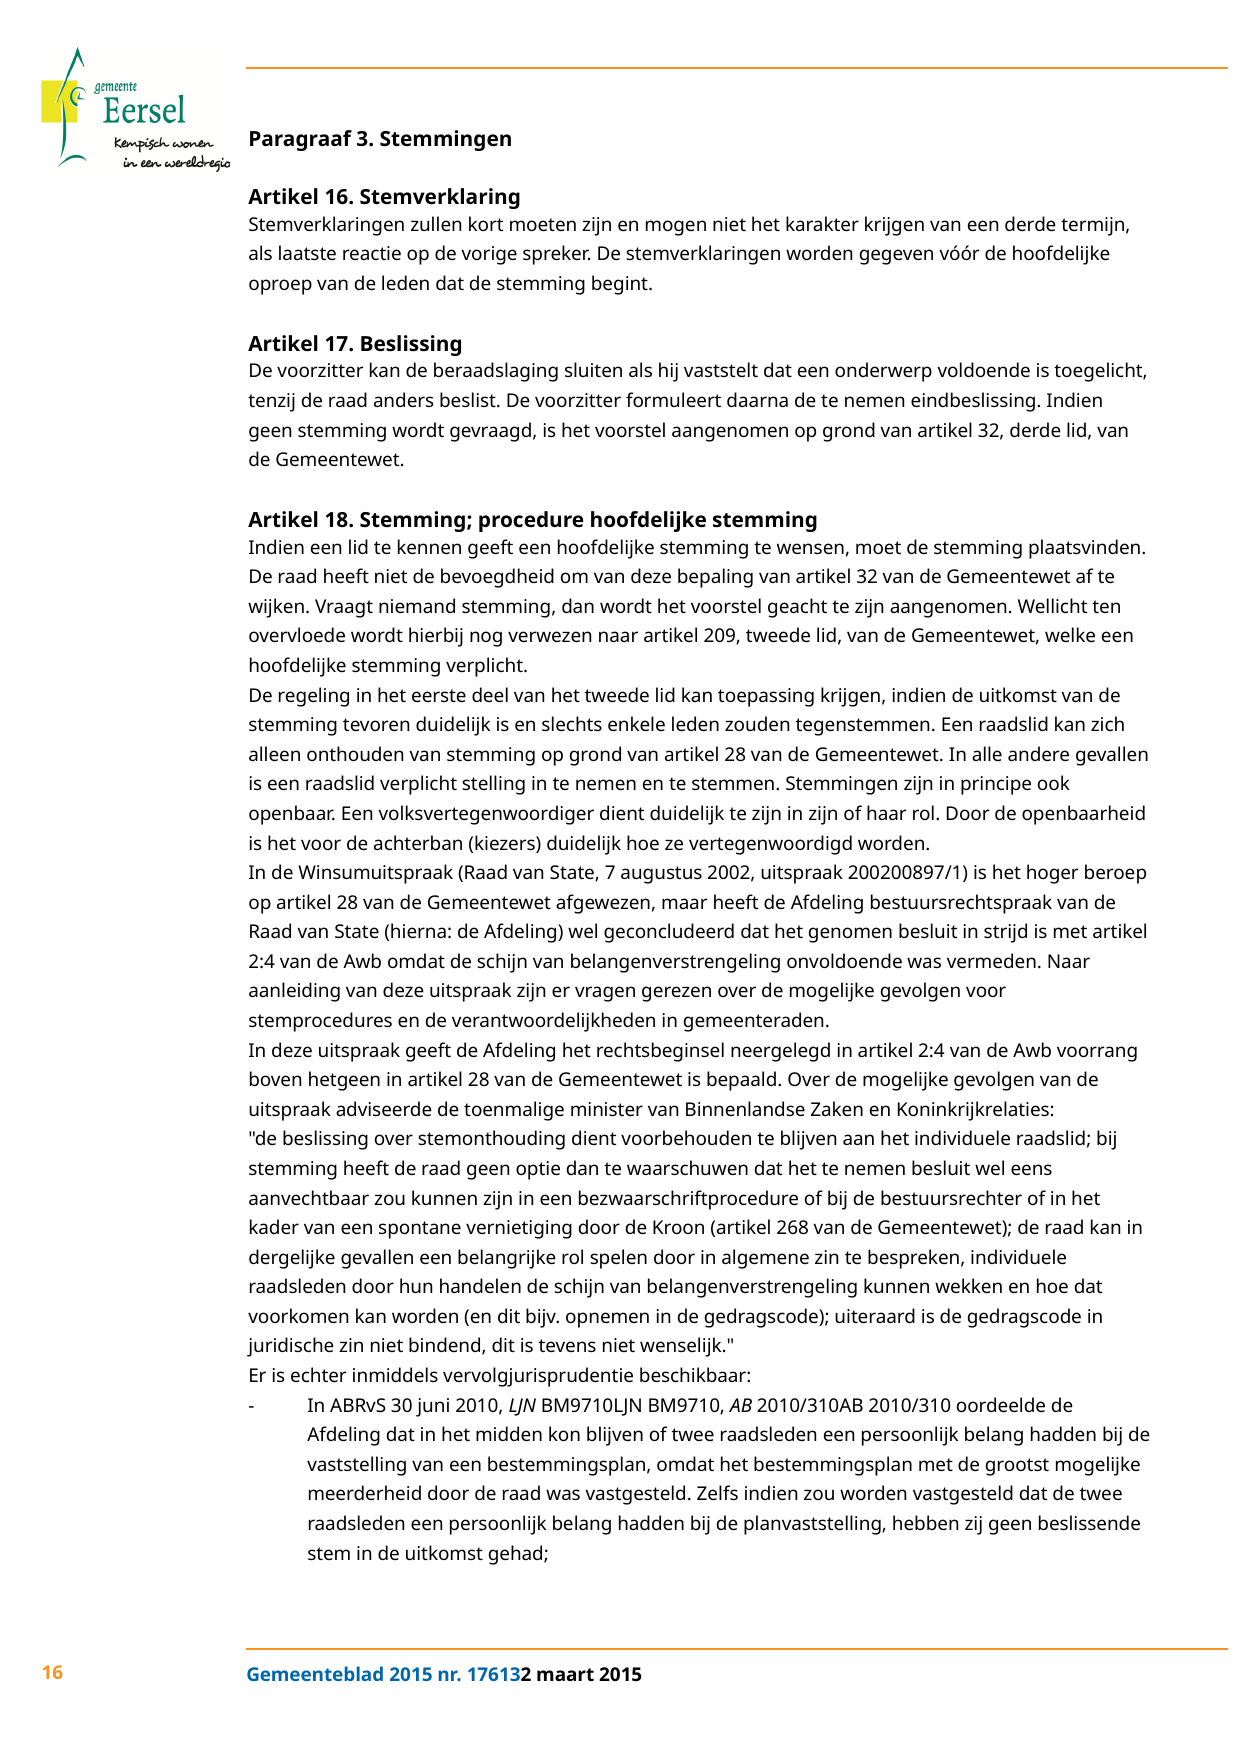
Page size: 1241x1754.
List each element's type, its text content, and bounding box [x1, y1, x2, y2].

text De voorzitter kan de beraadslaging sluiten als hij vaststelt dat een onderwerp voldoende is toegelicht, tenzij de raad anders beslist. De voorzitter formuleert daarna de te nemen eindbeslissing. Indien geen stemming wordt gevraagd, is het voorstel aangenomen op grond van artikel 32, derde lid, van de Gemeentewet. [248, 358, 1152, 472]
text Stemverklaringen zullen kort moeten zijn en mogen niet het karakter krijgen van een derde termijn, als laatste reactie op de vorige spreker. De stemverklaringen worden gegeven vóór de hoofdelijke oproep van de leden dat de stemming begint. [248, 211, 1152, 296]
text In deze uitspraak geeft de Afdeling het rechtsbeginsel neergelegd in artikel 2:4 van de Awb voorrang boven hetgeen in artikel 28 van de Gemeentewet is bepaald. Over de mogelijke gevolgen van de uitspraak adviseerde de toenmalige minister van Binnenlandse Zaken en Koninkrijkrelaties: [248, 1037, 1152, 1122]
text Er is echter inmiddels vervolgjurisprudentie beschikbaar: [248, 1362, 1152, 1388]
text De regeling in het eerste deel van het tweede lid kan toepassing krijgen, indien de uitkomst van de stemming tevoren duidelijk is en slechts enkele leden zouden tegenstemmen. Een raadslid kan zich alleen onthouden van stemming op grond van artikel 28 van de Gemeentewet. In alle andere gevallen is een raadslid verplicht stelling in te nemen en te stemmen. Stemmingen zijn in principe ook openbaar. Een volksvertegenwoordiger dient duidelijk te zijn in zijn of haar rol. Door de openbaarheid is het voor de achterban (kiezers) duidelijk hoe ze vertegenwoordigd worden. [248, 682, 1152, 856]
text Artikel 18. Stemming; procedure hoofdelijke stemming [248, 506, 1152, 534]
picture [41, 47, 231, 172]
text In de Winsumuitspraak (Raad van State, 7 augustus 2002, uitspraak 200200897/1) is het hoger beroep op artikel 28 van de Gemeentewet afgewezen, maar heeft de Afdeling bestuursrechtspraak van de Raad van State (hierna: de Afdeling) wel geconcludeerd dat het genomen besluit in strijd is met artikel 2:4 van de Awb omdat de schijn van belangenverstrengeling onvoldoende was vermeden. Naar aanleiding van deze uitspraak zijn er vragen gerezen over de mogelijke gevolgen voor stemprocedures en de verantwoordelijkheden in gemeenteraden. [248, 859, 1152, 1033]
text Artikel 16. Stemverklaring [248, 182, 1152, 211]
text "de beslissing over stemonthouding dient voorbehouden te blijven aan het individuele raadslid; bij stemming heeft de raad geen optie dan te waarschuwen dat het te nemen besluit wel eens aanvechtbaar zou kunnen zijn in een bezwaarschriftprocedure of bij de bestuursrechter of in het kader van een spontane vernietiging door de Kroon (artikel 268 van de Gemeentewet); de raad kan in dergelijke gevallen een belangrijke rol spelen door in algemene zin te bespreken, individuele raadsleden door hun handelen de schijn van belangenverstrengeling kunnen wekken en hoe dat voorkomen kan worden (en dit bijv. opnemen in de gedragscode); uiteraard is de gedragscode in juridische zin niet bindend, dit is tevens niet wenselijk." [248, 1126, 1152, 1358]
text Paragraaf 3. Stemmingen [248, 124, 1152, 153]
text Artikel 17. Beslissing [248, 329, 1152, 358]
text Indien een lid te kennen geeft een hoofdelijke stemming te wensen, moet de stemming plaatsvinden. De raad heeft niet de bevoegdheid om van deze bepaling van artikel 32 van de Gemeentewet af te wijken. Vraagt niemand stemming, dan wordt het voorstel geacht te zijn aangenomen. Wellicht ten overvloede wordt hierbij nog verwezen naar artikel 209, tweede lid, van de Gemeentewet, welke een hoofdelijke stemming verplicht. [248, 534, 1152, 678]
list In ABRvS 30 juni 2010, LJN BM9710LJN BM9710, AB 2010/310AB 2010/310 oordeelde de Afdeling dat in het midden kon blijven of twee raadsleden een persoonlijk belang hadden bij de vaststelling van een bestemmingsplan, omdat het bestemmingsplan met de grootst mogelijke meerderheid door de raad was vastgesteld. Zelfs indien zou worden vastgesteld dat de twee raadsleden een persoonlijk belang hadden bij de planvaststelling, hebben zij geen beslissende stem in de uitkomst gehad; [248, 1392, 1152, 1566]
